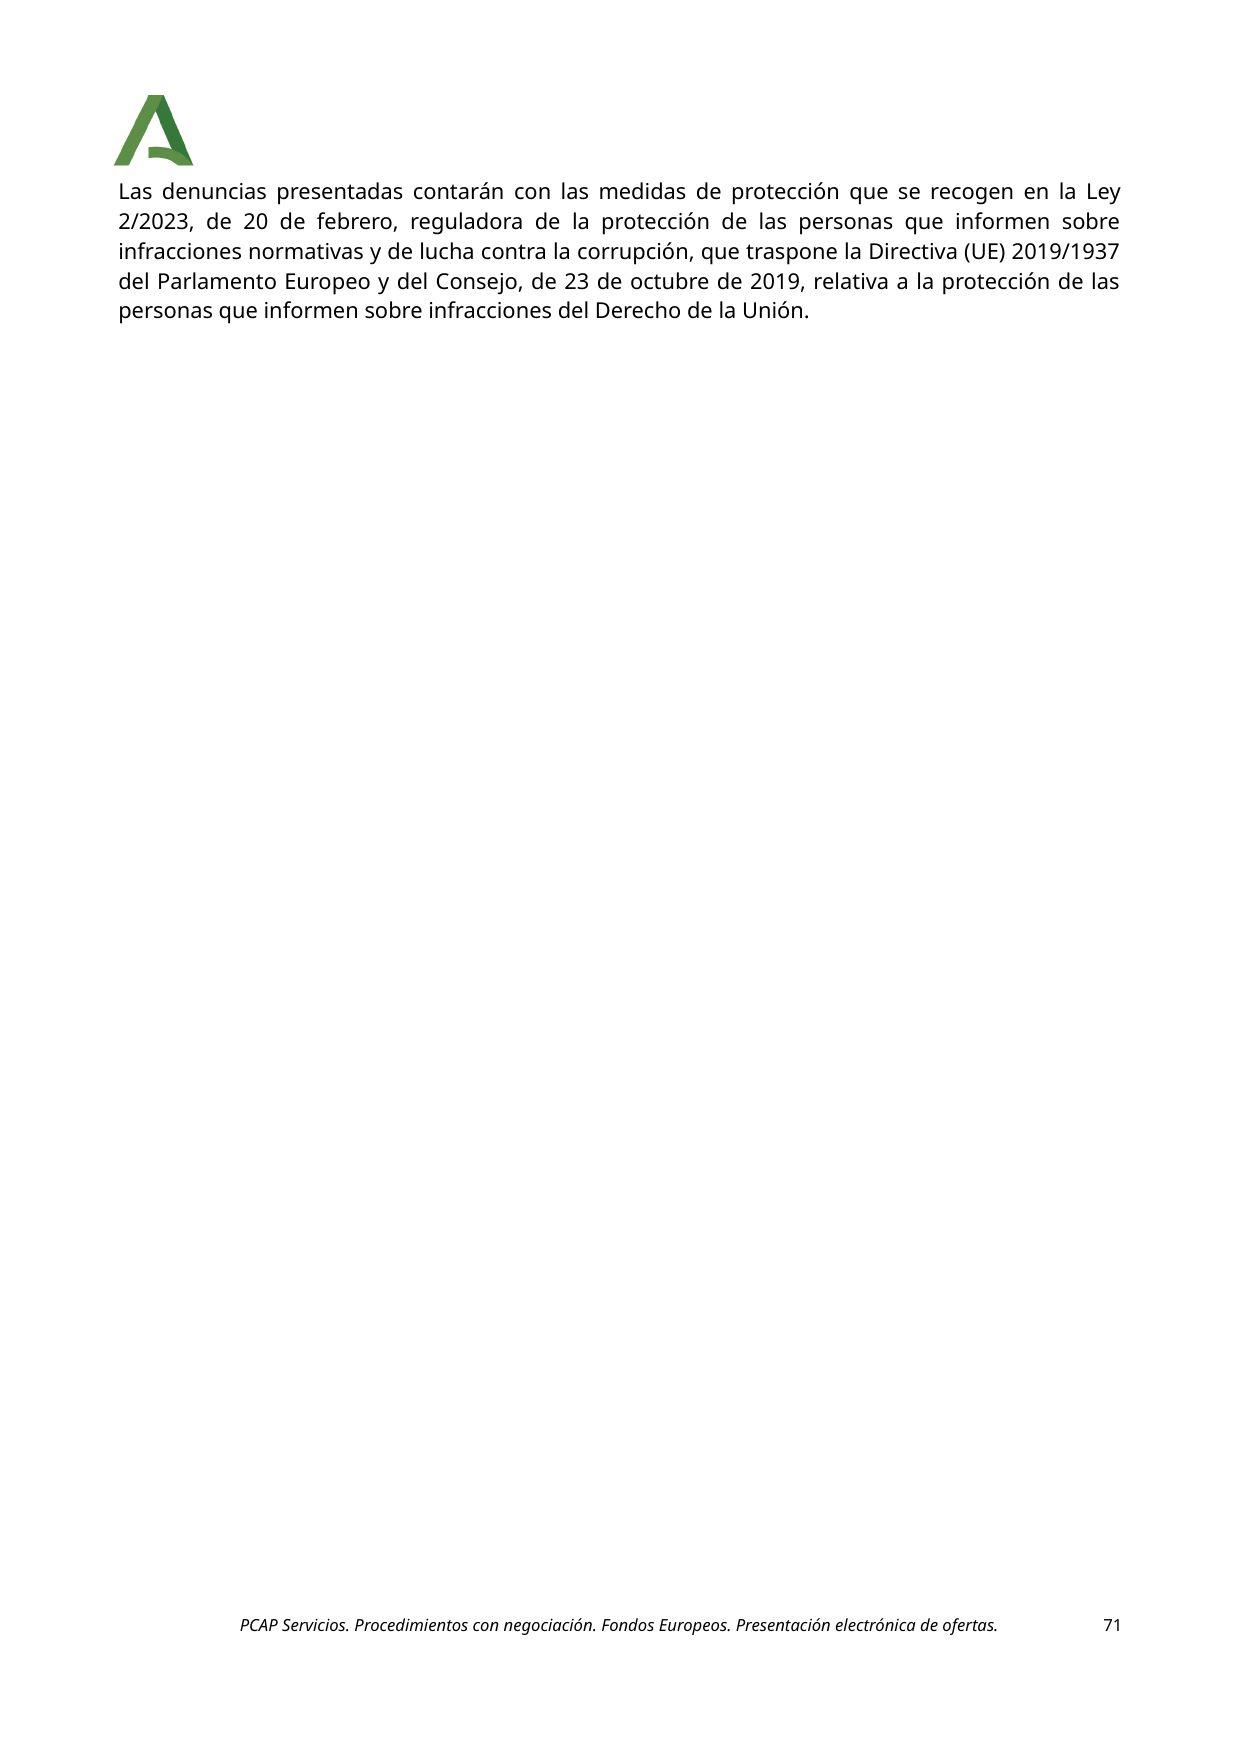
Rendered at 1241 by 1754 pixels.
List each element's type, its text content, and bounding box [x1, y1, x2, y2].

picture [109, 91, 198, 170]
text Las denuncias presentadas contarán con las medidas de protección que se recogen en la Ley 2/2023, de 20 de febrero, reguladora de la protección de las personas que informen sobre infracciones normativas y de lucha contra la corrupción, que traspone la Directiva (UE) 2019/1937 del Parlamento Europeo y del Consejo, de 23 de octubre de 2019, relativa a la protección de las personas que informen sobre infracciones del Derecho de la Unión. [118, 176, 1122, 325]
